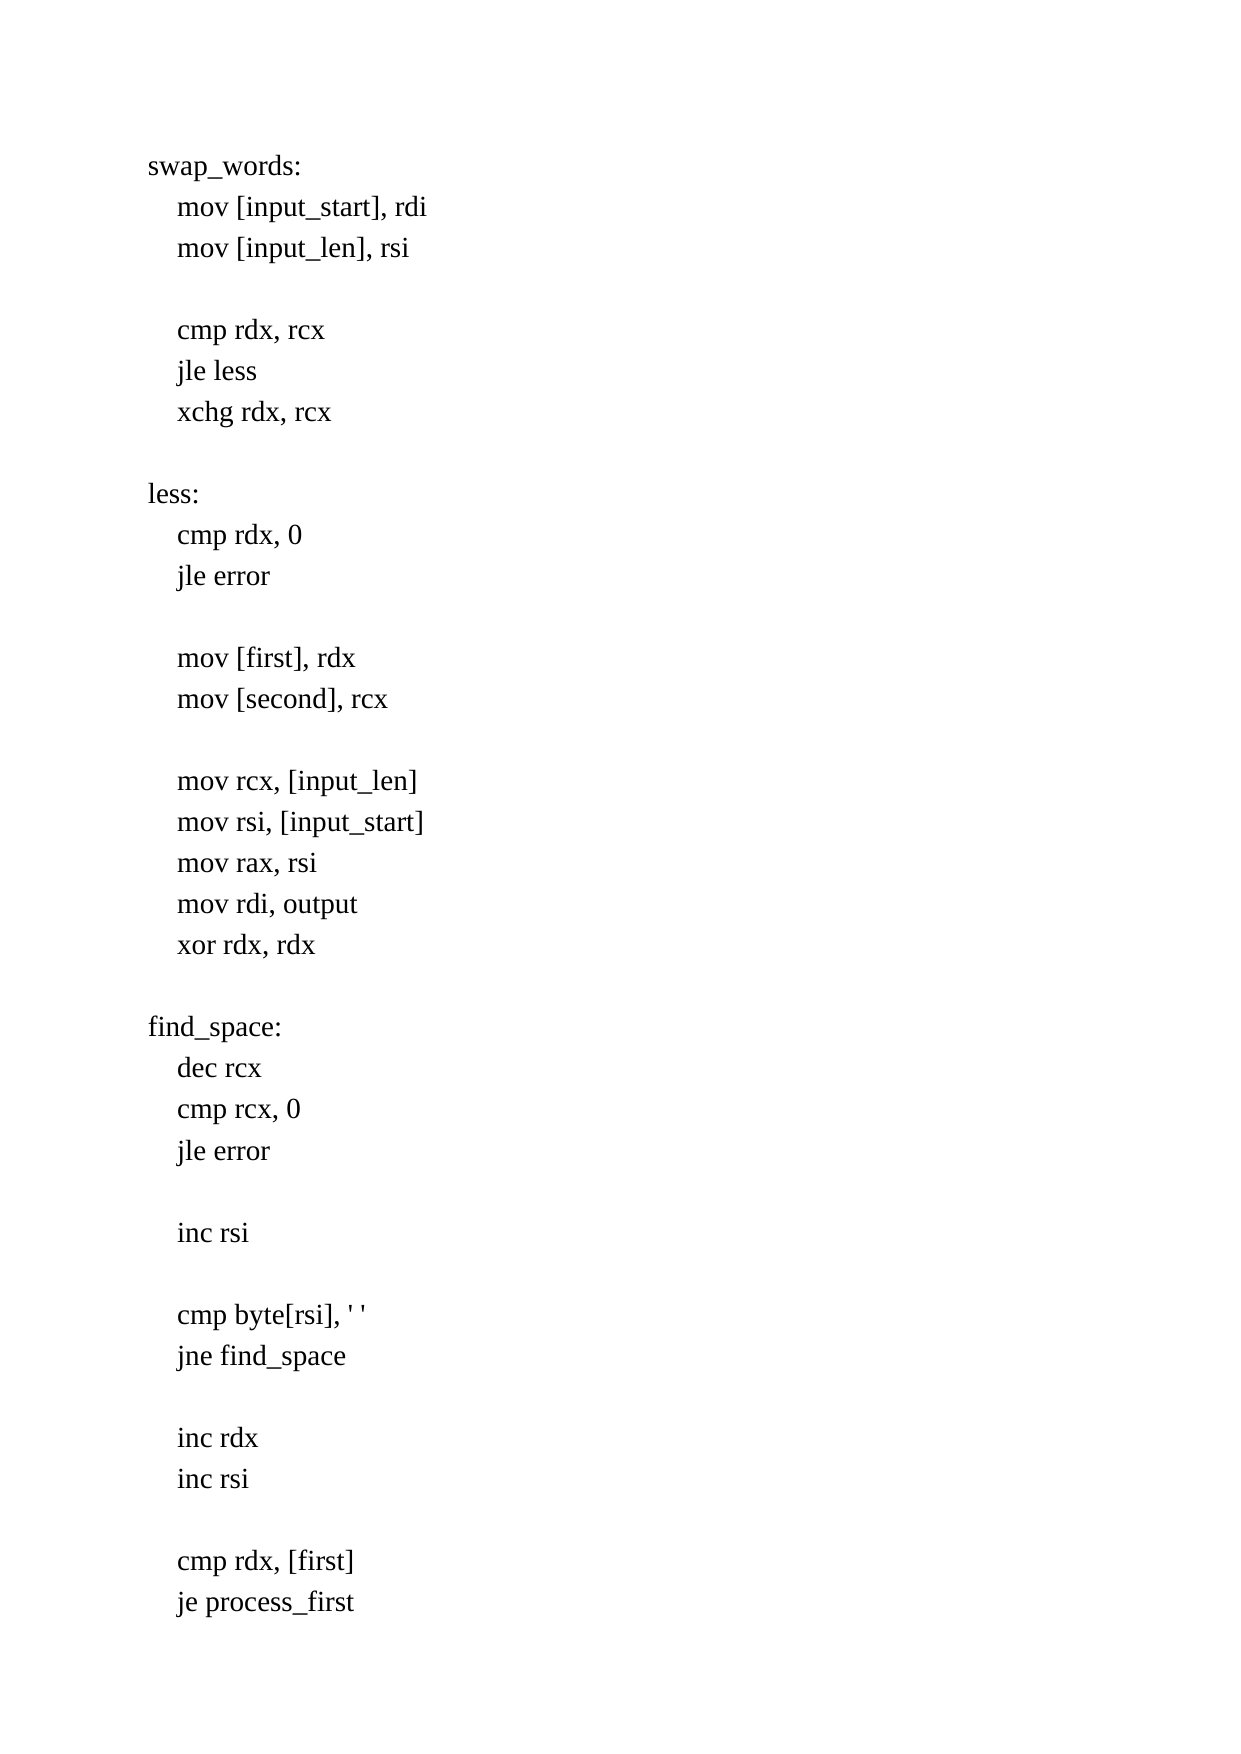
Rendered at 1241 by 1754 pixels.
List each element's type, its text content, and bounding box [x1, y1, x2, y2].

text inc rsi [148, 1215, 1181, 1248]
text mov [second], rcx [148, 681, 1181, 715]
text mov [input_len], rsi [148, 230, 1181, 263]
text swap_words: [148, 148, 1181, 181]
text cmp byte[rsi], ' ' [148, 1297, 1181, 1330]
text jle error [148, 558, 1181, 592]
text mov rcx, [input_len] [148, 763, 1181, 797]
text jne find_space [148, 1338, 1181, 1371]
text mov [input_start], rdi [148, 189, 1181, 222]
text cmp rdx, rcx [148, 312, 1181, 345]
text xchg rdx, rcx [148, 394, 1181, 427]
text inc rsi [148, 1461, 1181, 1494]
text xor rdx, rdx [148, 927, 1181, 961]
text less: [148, 476, 1181, 509]
text je process_first [148, 1584, 1181, 1618]
text jle error [148, 1133, 1181, 1166]
text dec rcx [148, 1051, 1181, 1084]
text cmp rdx, 0 [148, 517, 1181, 551]
text cmp rcx, 0 [148, 1092, 1181, 1125]
text inc rdx [148, 1420, 1181, 1453]
text mov rax, rsi [148, 845, 1181, 879]
text cmp rdx, [first] [148, 1543, 1181, 1577]
text find_space: [148, 1009, 1181, 1043]
text mov rsi, [input_start] [148, 804, 1181, 838]
text jle less [148, 353, 1181, 386]
text mov rdi, output [148, 886, 1181, 920]
text mov [first], rdx [148, 640, 1181, 674]
